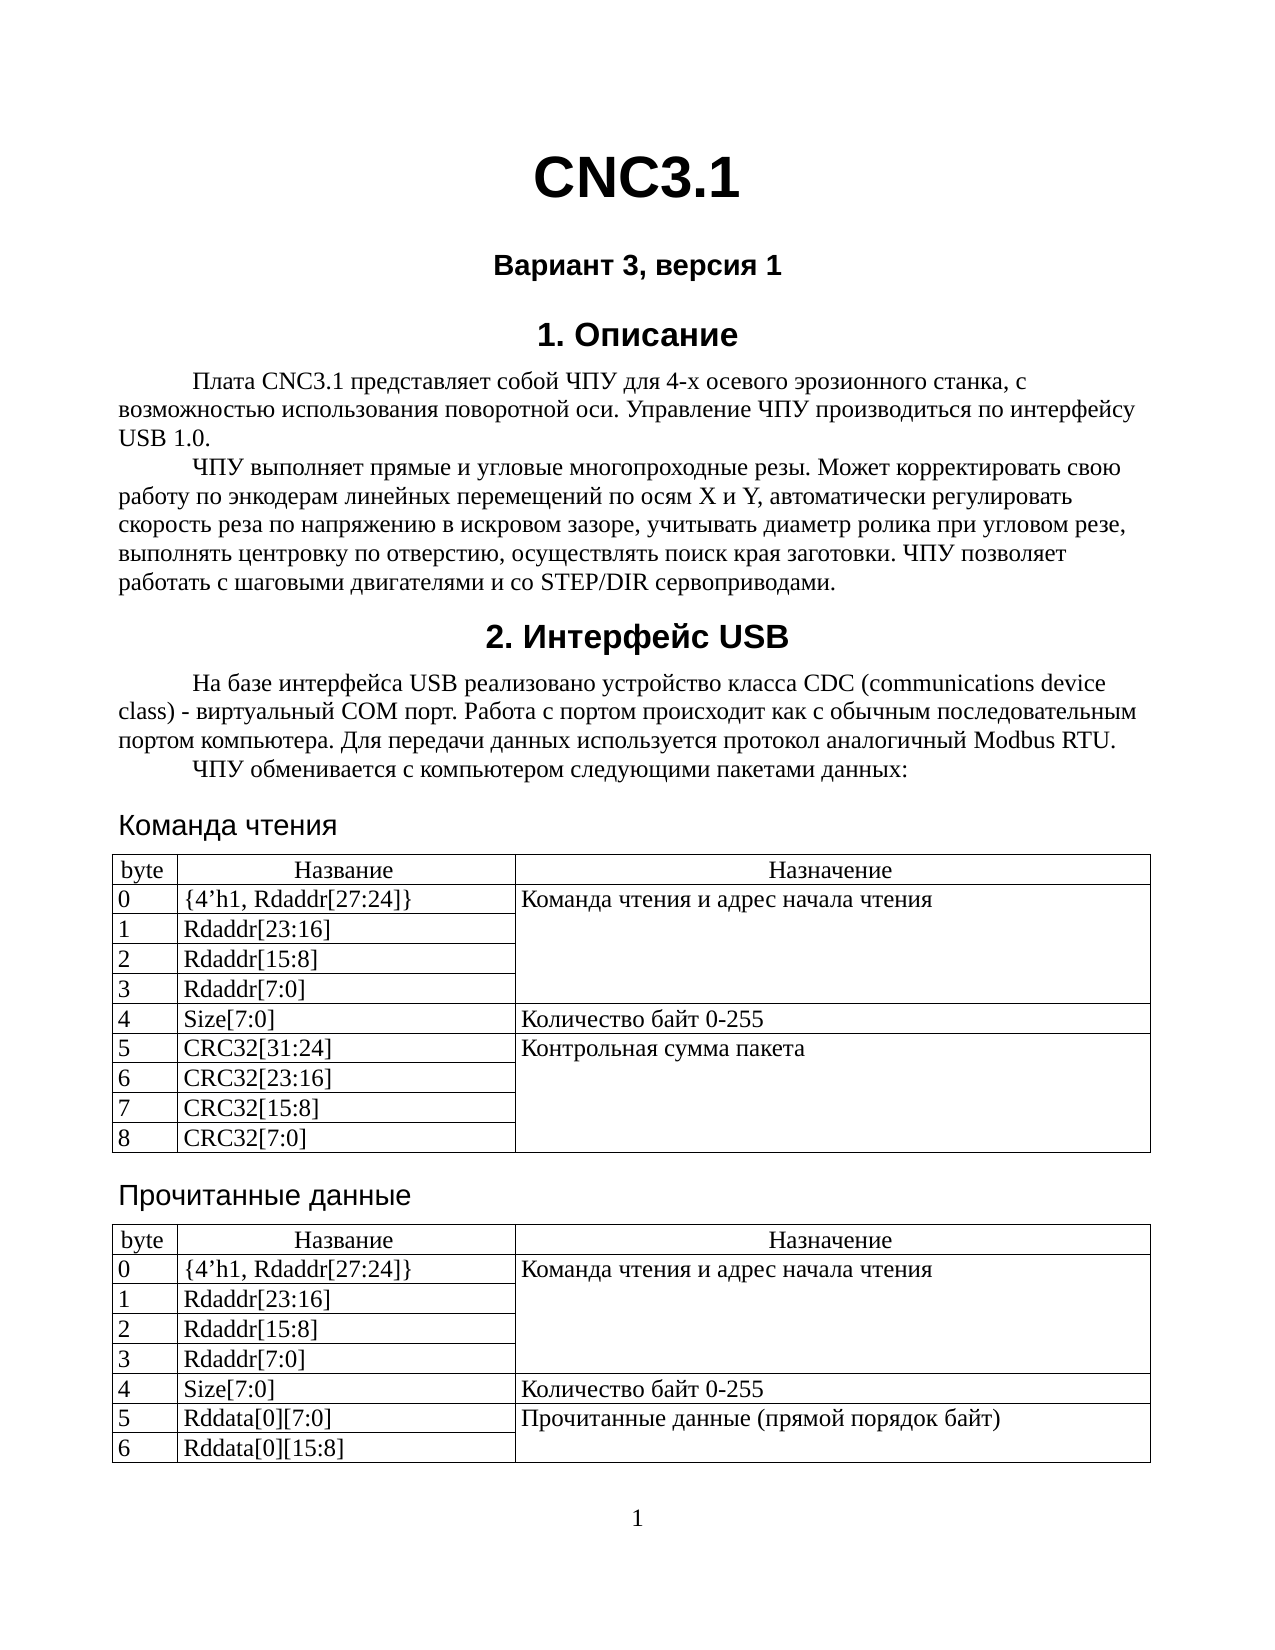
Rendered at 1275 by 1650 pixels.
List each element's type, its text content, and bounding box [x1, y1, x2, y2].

table_cell Контрольная сумма пакета [516, 1034, 1150, 1152]
table_cell 4 [113, 1004, 177, 1032]
table_cell 4 [113, 1374, 177, 1402]
table_cell Rdaddr[7:0] [178, 974, 515, 1003]
table_cell Команда чтения и адрес начала чтения [516, 885, 1150, 1003]
table_cell Прочитанные данные (прямой порядок байт) [516, 1404, 1150, 1462]
table_cell 8 [113, 1123, 177, 1152]
table_cell CRC32[7:0] [178, 1123, 515, 1152]
table_cell CRC32[15:8] [178, 1093, 515, 1122]
table_cell CRC32[31:24] [178, 1034, 515, 1062]
table_cell Rdaddr[15:8] [178, 1314, 515, 1343]
table_header Назначение [516, 855, 1150, 883]
table_cell Rdaddr[23:16] [178, 1284, 515, 1313]
table_cell 1 [113, 914, 177, 943]
table_cell Количество байт 0-255 [516, 1374, 1150, 1402]
table_cell Size[7:0] [178, 1004, 515, 1032]
table_header byte [113, 855, 177, 883]
table_cell Rdaddr[23:16] [178, 914, 515, 943]
table_cell 6 [113, 1063, 177, 1092]
table_cell Rdaddr[7:0] [178, 1344, 515, 1373]
table_header Название [178, 1225, 515, 1253]
table_header byte [113, 1225, 177, 1253]
table_cell Rddata[0][7:0] [178, 1404, 515, 1432]
table_cell 2 [113, 1314, 177, 1343]
table_header Назначение [516, 1225, 1150, 1253]
table_cell {4’h1, Rdaddr[27:24]} [178, 1255, 515, 1283]
table_cell 3 [113, 974, 177, 1003]
table_cell 2 [113, 944, 177, 973]
table_cell 5 [113, 1404, 177, 1432]
table_cell 3 [113, 1344, 177, 1373]
title Вариант 3, версия 1 [118, 248, 1157, 281]
table_cell 5 [113, 1034, 177, 1062]
subtitle Прочитанные данные [118, 1178, 1157, 1211]
table_cell Rdaddr[15:8] [178, 944, 515, 973]
title CNC3.1 [118, 143, 1157, 210]
table_cell 1 [113, 1284, 177, 1313]
table_cell 0 [113, 885, 177, 913]
table_cell Количество байт 0-255 [516, 1004, 1150, 1032]
table_cell {4’h1, Rdaddr[27:24]} [178, 885, 515, 913]
table_cell 7 [113, 1093, 177, 1122]
subtitle Команда чтения [118, 808, 1157, 841]
text Плата CNC3.1 представляет собой ЧПУ для 4-х осевого эрозионного станка, с возможностью использования поворотной оси. Управление ЧПУ производиться по интерфейсу USB 1.0. [118, 366, 1157, 452]
table_cell Rddata[0][15:8] [178, 1433, 515, 1462]
table_cell Size[7:0] [178, 1374, 515, 1402]
table_header Название [178, 855, 515, 883]
table_cell Команда чтения и адрес начала чтения [516, 1255, 1150, 1373]
table_cell 6 [113, 1433, 177, 1462]
subtitle 2. Интерфейс USB [118, 617, 1157, 655]
text ЧПУ обменивается с компьютером следующими пакетами данных: [118, 754, 1157, 783]
table_cell 0 [113, 1255, 177, 1283]
subtitle 1. Описание [118, 314, 1157, 353]
text ЧПУ выполняет прямые и угловые многопроходные резы. Может корректировать свою работу по энкодерам линейных перемещений по осям X и Y, автоматически регулировать скорость реза по напряжению в искровом зазоре, учитывать диаметр ролика при угловом резе, выполнять центровку по отверстию, осуществлять поиск края заготовки. ЧПУ позволяет работать с шаговыми двигателями и со STEP/DIR сервоприводами. [118, 452, 1157, 596]
text На базе интерфейса USB реализовано устройство класса CDC (communications device class) - виртуальный COM порт. Работа с портом происходит как с обычным последовательным портом компьютера. Для передачи данных используется протокол аналогичный Modbus RTU. [118, 668, 1157, 754]
table_cell CRC32[23:16] [178, 1063, 515, 1092]
